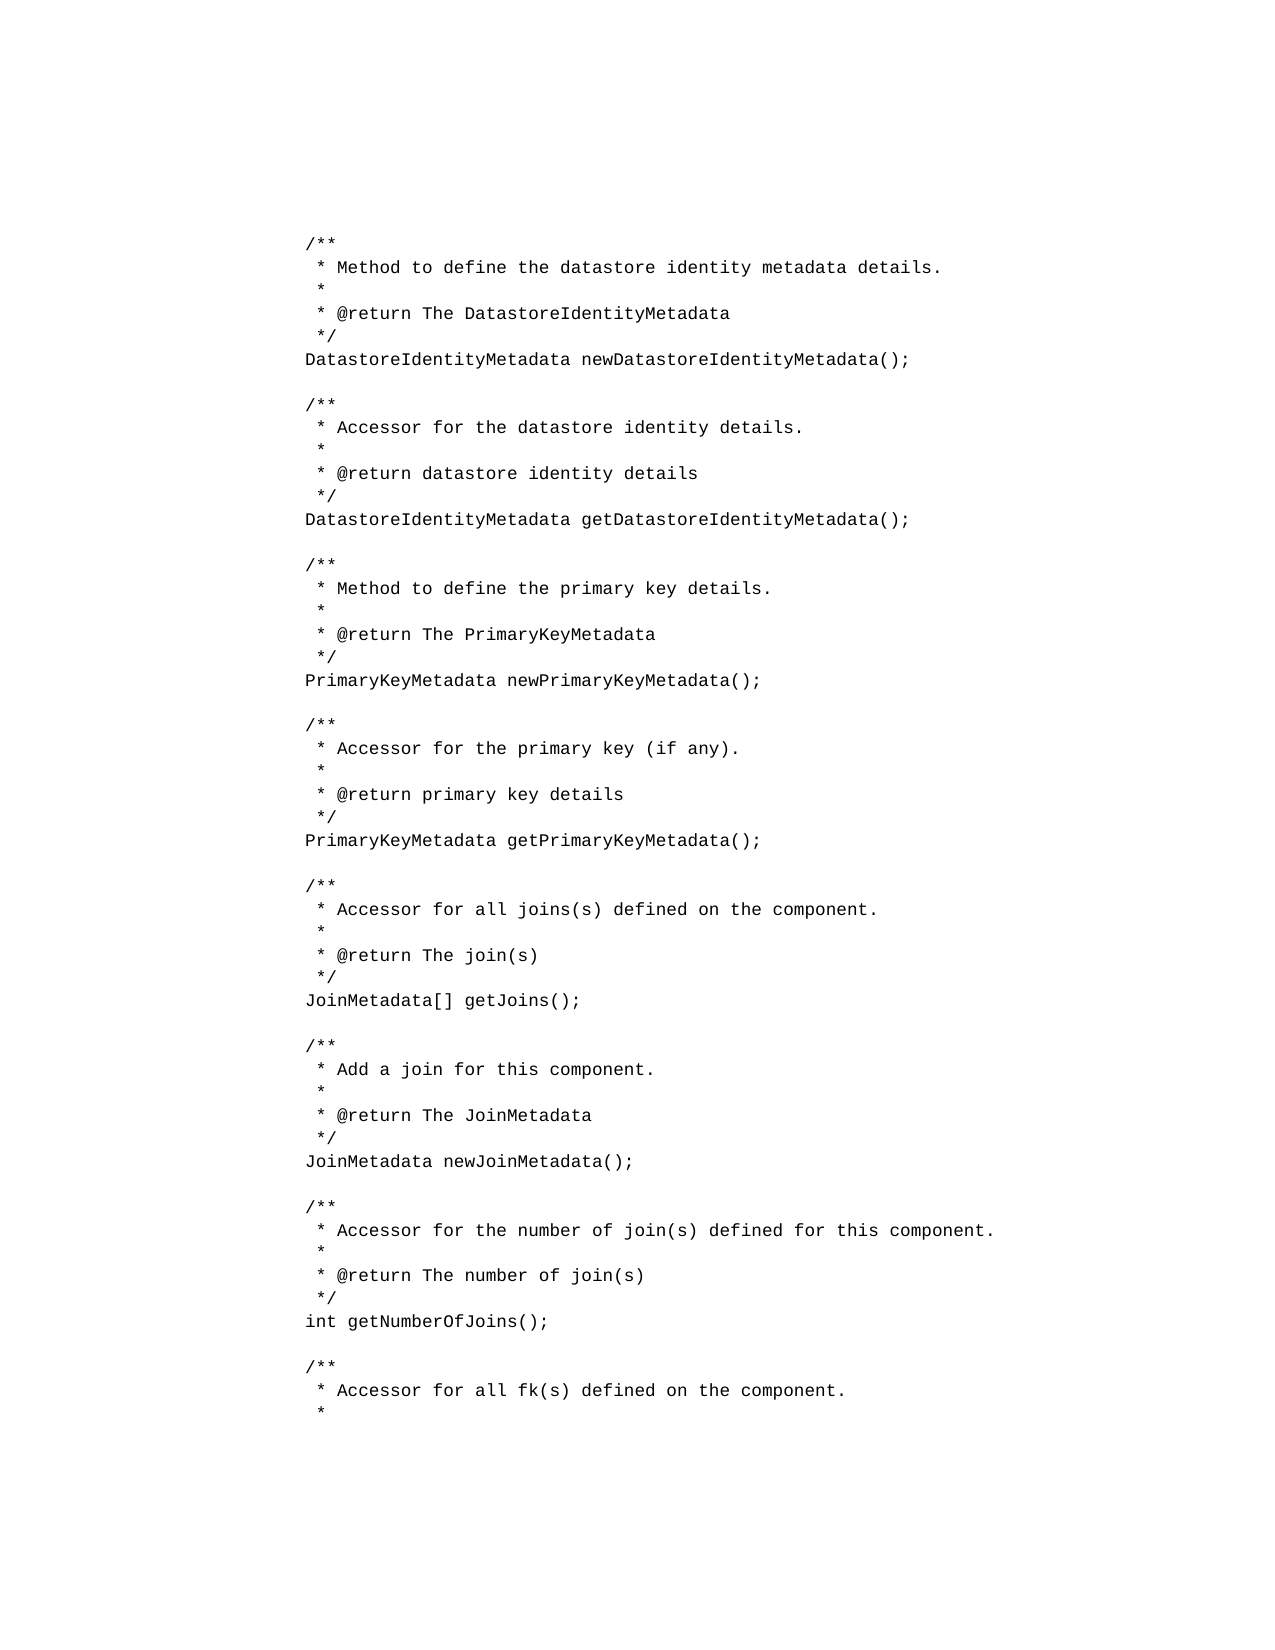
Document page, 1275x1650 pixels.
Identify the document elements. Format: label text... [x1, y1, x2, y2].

text /** [262, 714, 1125, 737]
text DatastoreIdentityMetadata getDatastoreIdentityMetadata(); [262, 508, 1125, 531]
text * @return datastore identity details [262, 462, 1125, 485]
text DatastoreIdentityMetadata newDatastoreIdentityMetadata(); [262, 347, 1125, 370]
text * Accessor for the primary key (if any). [262, 737, 1125, 760]
text PrimaryKeyMetadata newPrimaryKeyMetadata(); [262, 668, 1125, 691]
text * Method to define the datastore identity metadata details. [262, 256, 1125, 279]
text */ [262, 806, 1125, 829]
text * Accessor for the datastore identity details. [262, 416, 1125, 439]
text */ [262, 645, 1125, 668]
text * @return primary key details [262, 783, 1125, 806]
text * [262, 1402, 1125, 1424]
text /** [262, 554, 1125, 577]
text /** [262, 233, 1125, 256]
text * @return The number of join(s) [262, 1264, 1125, 1287]
text * [262, 760, 1125, 783]
text * @return The PrimaryKeyMetadata [262, 622, 1125, 645]
text /** [262, 1356, 1125, 1379]
text */ [262, 966, 1125, 989]
text * [262, 920, 1125, 943]
text * [262, 439, 1125, 462]
text * [262, 1241, 1125, 1264]
text * Accessor for the number of join(s) defined for this component. [262, 1218, 1125, 1241]
text /** [262, 393, 1125, 416]
text * [262, 1081, 1125, 1104]
text /** [262, 1195, 1125, 1218]
text * @return The JoinMetadata [262, 1104, 1125, 1127]
text * @return The DatastoreIdentityMetadata [262, 302, 1125, 324]
text * Accessor for all fk(s) defined on the component. [262, 1379, 1125, 1402]
text * Accessor for all joins(s) defined on the component. [262, 897, 1125, 920]
text */ [262, 1287, 1125, 1310]
text * Add a join for this component. [262, 1058, 1125, 1081]
text JoinMetadata newJoinMetadata(); [262, 1149, 1125, 1172]
text */ [262, 485, 1125, 508]
text */ [262, 324, 1125, 347]
text * [262, 599, 1125, 622]
text * [262, 279, 1125, 302]
text JoinMetadata[] getJoins(); [262, 989, 1125, 1012]
text * @return The join(s) [262, 943, 1125, 966]
text /** [262, 874, 1125, 897]
text int getNumberOfJoins(); [262, 1310, 1125, 1333]
text * Method to define the primary key details. [262, 577, 1125, 599]
text /** [262, 1035, 1125, 1058]
text PrimaryKeyMetadata getPrimaryKeyMetadata(); [262, 829, 1125, 852]
text */ [262, 1127, 1125, 1149]
